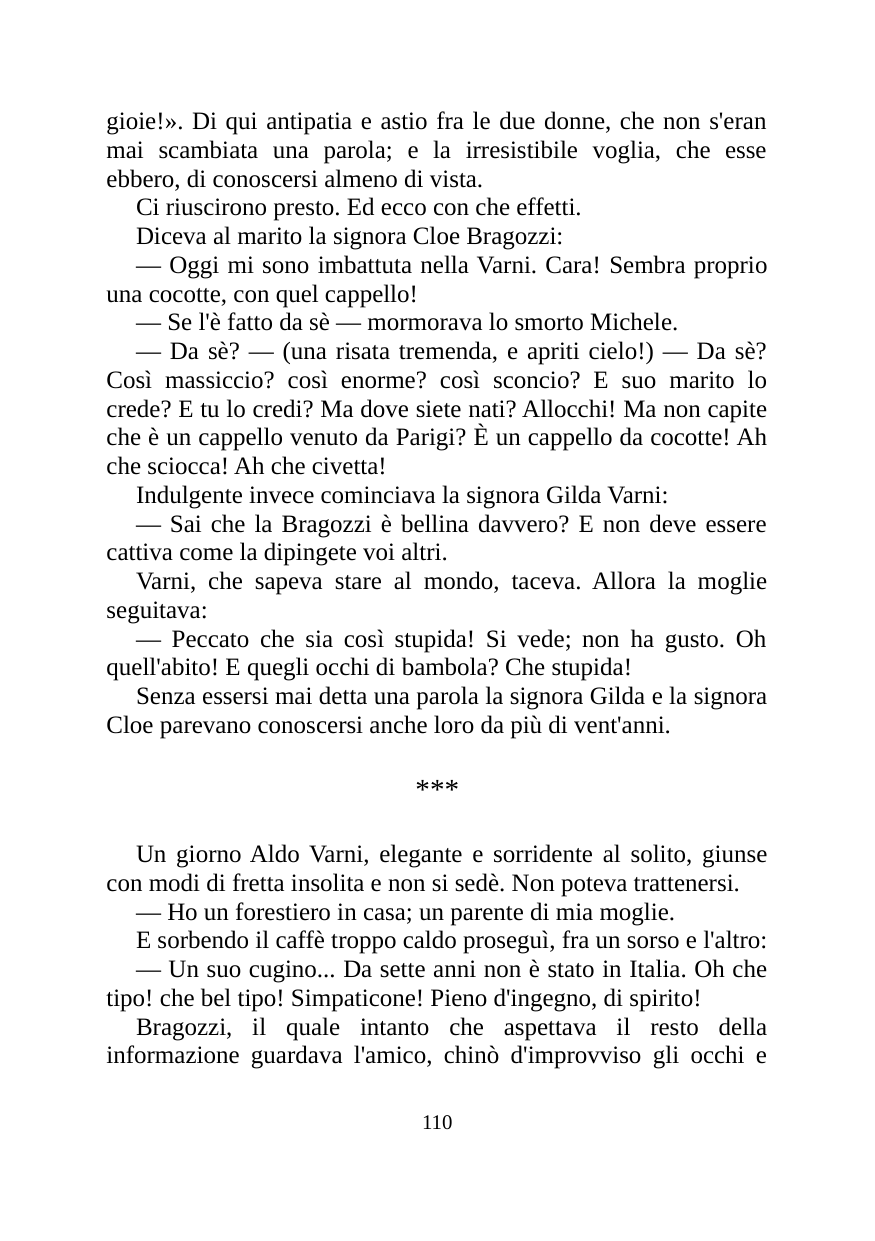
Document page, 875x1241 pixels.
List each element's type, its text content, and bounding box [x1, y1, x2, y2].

text gioie!». Di qui antipatia e astio fra le due donne, che non s'eran mai scambiata una parola; e la irresistibile voglia, che esse ebbero, di conoscersi almeno di vista. [106, 106, 768, 192]
text — Un suo cugino... Da sette anni non è stato in Italia. Oh che tipo! che bel tipo! Simpaticone! Pieno d'ingegno, di spirito! [106, 954, 768, 1012]
text Ci riuscirono presto. Ed ecco con che effetti. [106, 192, 768, 221]
text Varni, che sapeva stare al mondo, taceva. Allora la moglie seguitava: [106, 566, 768, 624]
text — Oggi mi sono imbattuta nella Varni. Cara! Sembra proprio una cocotte, con quel cappello! [106, 250, 768, 307]
text — Sai che la Bragozzi è bellina davvero? E non deve essere cattiva come la dipingete voi altri. [106, 509, 768, 566]
text Senza essersi mai detta una parola la signora Gilda e la signora Cloe parevano conoscersi anche loro da più di vent'anni. [106, 681, 768, 739]
text Diceva al marito la signora Cloe Bragozzi: [106, 221, 768, 250]
text Un giorno Aldo Varni, elegante e sorridente al solito, giunse con modi di fretta insolita e non si sedè. Non poteva trattenersi. [106, 839, 768, 897]
text — Se l'è fatto da sè — mormorava lo smorto Michele. [106, 307, 768, 336]
text E sorbendo il caffè troppo caldo proseguì, fra un sorso e l'altro: [106, 926, 768, 954]
text — Ho un forestiero in casa; un parente di mia moglie. [106, 897, 768, 926]
text Bragozzi, il quale intanto che aspettava il resto della informazione guardava l'amico, chinò d'improvviso gli occhi e [106, 1012, 768, 1069]
text Indulgente invece cominciava la signora Gilda Varni: [106, 480, 768, 509]
text *** [106, 772, 768, 806]
text — Da sè? — (una risata tremenda, e apriti cielo!) — Da sè? Così massiccio? così enorme? così sconcio? E suo marito lo crede? E tu lo credi? Ma dove siete nati? Allocchi! Ma non capite che è un cappello venuto da Parigi? È un cappello da cocotte! Ah che sciocca! Ah che civetta! [106, 336, 768, 480]
text — Peccato che sia così stupida! Si vede; non ha gusto. Oh quell'abito! E quegli occhi di bambola? Che stupida! [106, 624, 768, 681]
